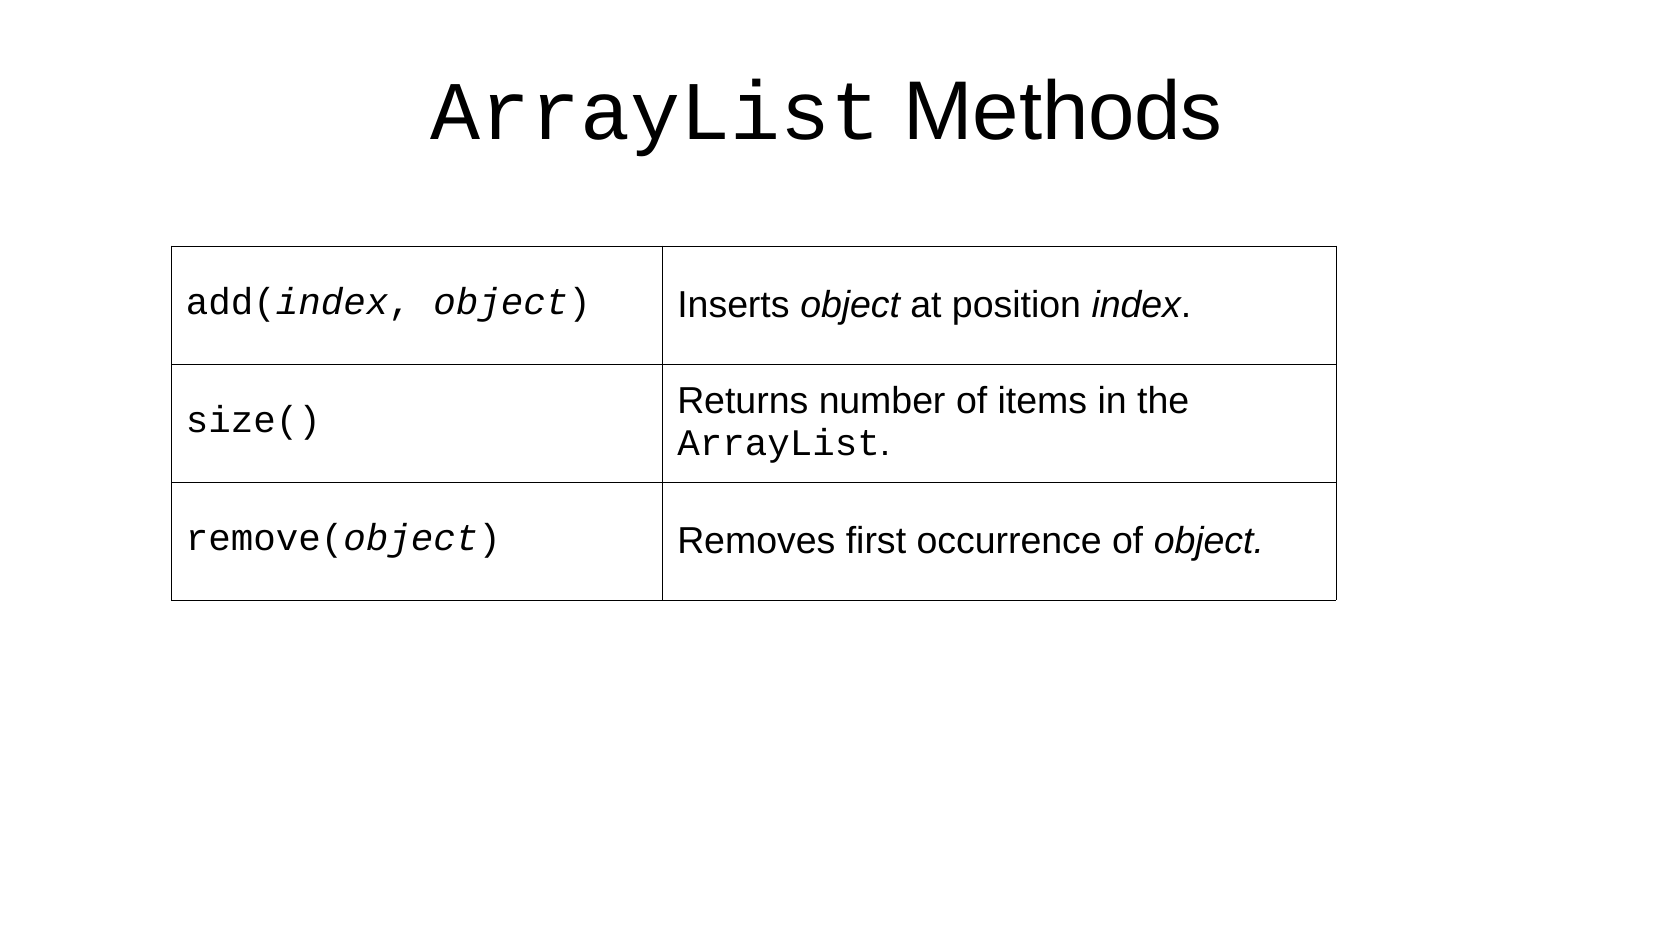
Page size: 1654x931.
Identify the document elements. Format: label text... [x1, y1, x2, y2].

table_header Inserts object at position index. [663, 247, 1336, 364]
table_cell size() [172, 365, 662, 482]
table_cell Returns number of items in the ArrayList. [663, 365, 1336, 482]
table_header add(index, object) [172, 247, 662, 364]
title ArrayList Methods [82, 37, 1571, 193]
table_cell Removes first occurrence of object. [663, 483, 1336, 600]
table_cell remove(object) [172, 483, 662, 600]
